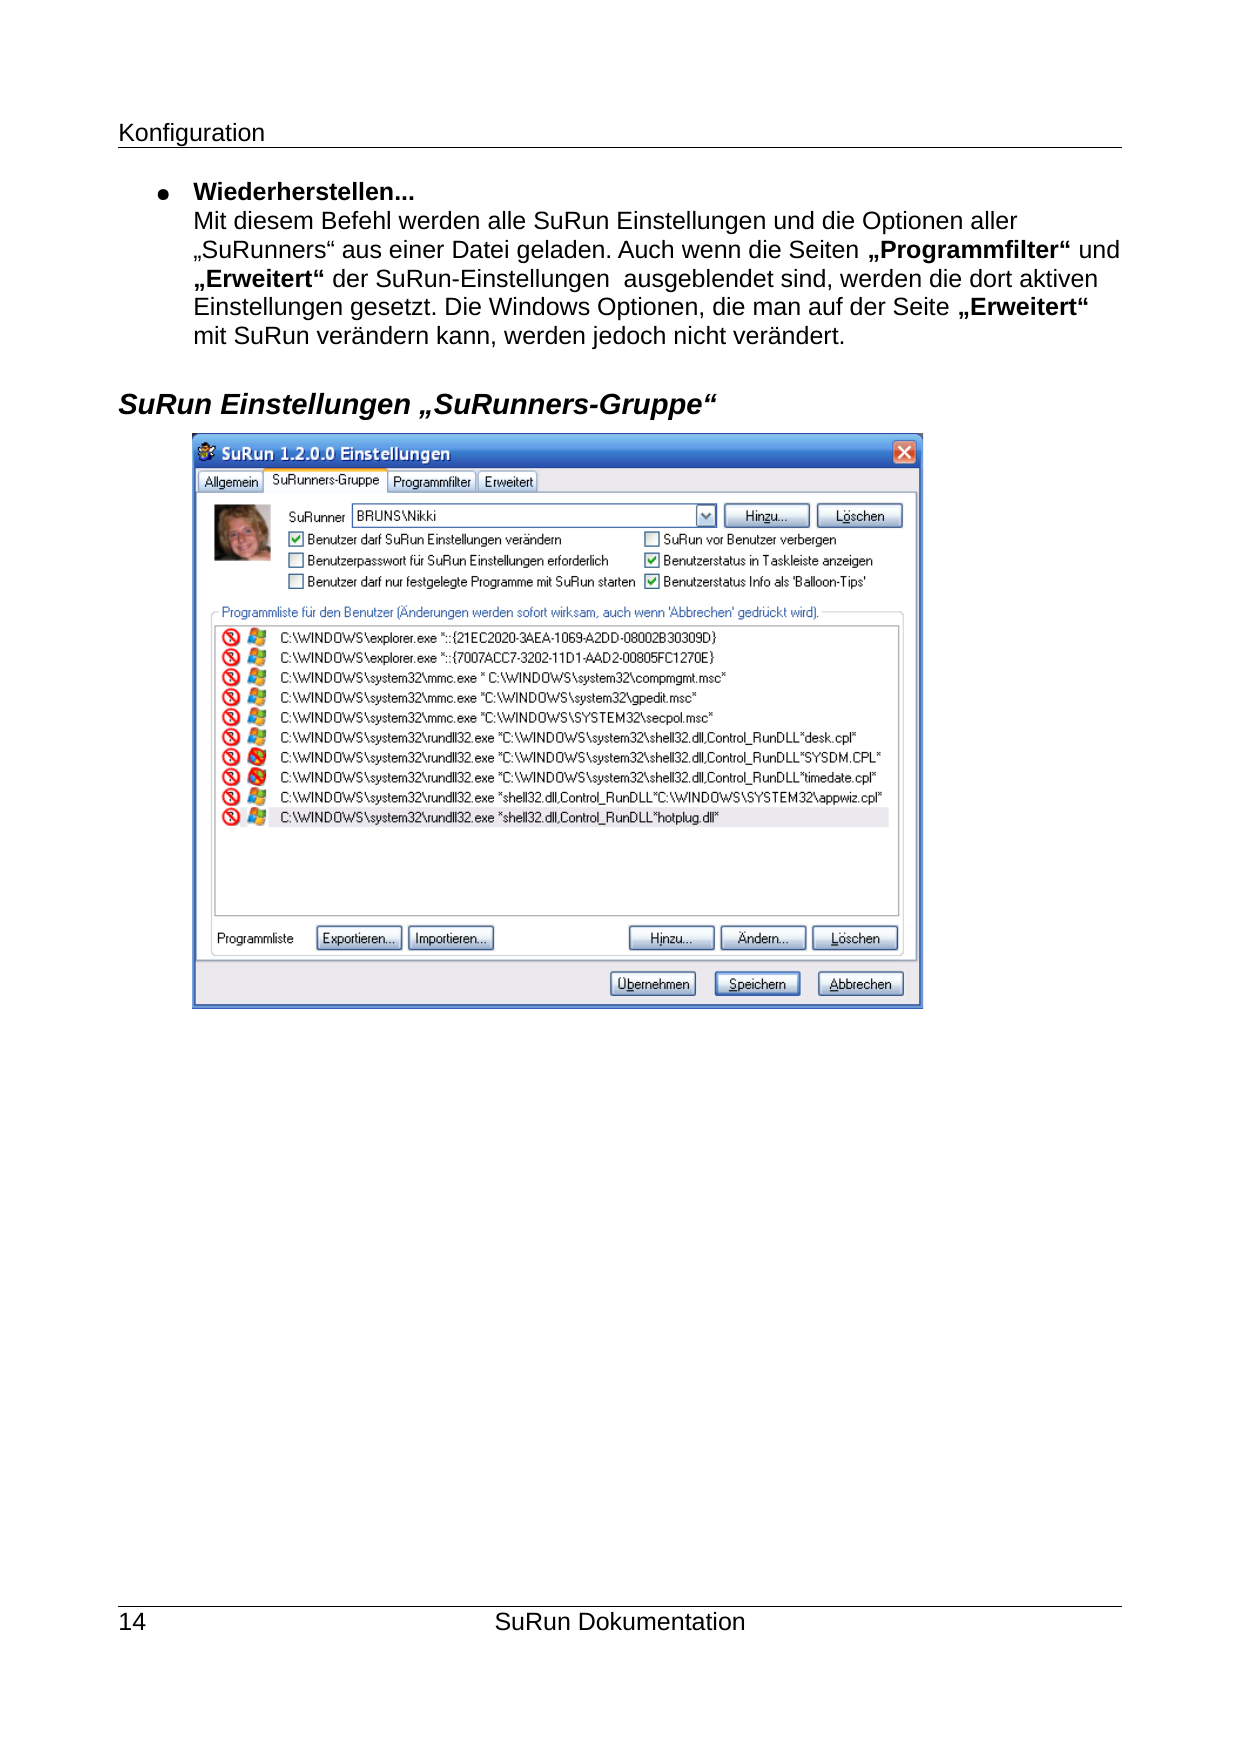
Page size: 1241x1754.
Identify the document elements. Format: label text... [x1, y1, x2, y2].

picture [192, 433, 924, 1009]
list Wiederherstellen... Mit diesem Befehl werden alle SuRun Einstellungen und die Optionen aller „SuRunners“ aus einer Datei geladen. Auch wenn die Seiten „Programmfilter“ und „Erweitert“ der SuRun-Einstellungen ausgeblendet sind, werden die dort aktiven Einstellungen gesetzt. Die Windows Optionen, die man auf der Seite „Erweitert“ mit SuRun verändern kann, werden jedoch nicht verändert. [156, 177, 1122, 350]
subtitle SuRun Einstellungen „SuRunners-Gruppe“ [118, 387, 1122, 421]
